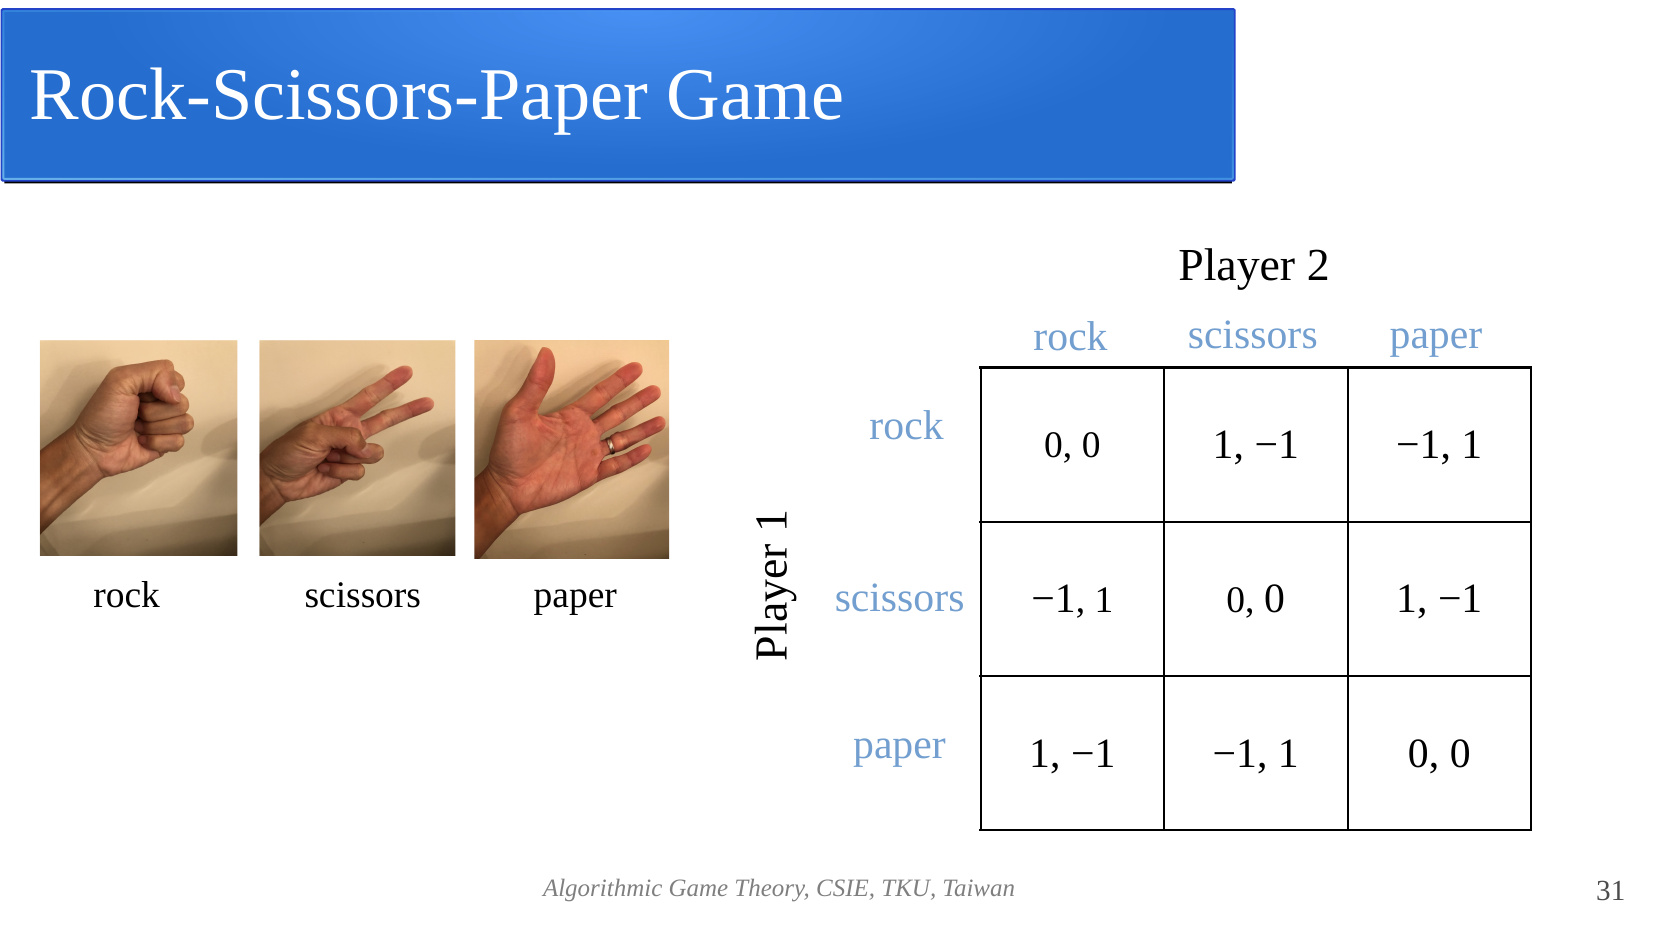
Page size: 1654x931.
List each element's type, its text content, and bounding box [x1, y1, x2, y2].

text_box rock [981, 305, 1160, 372]
text_box paper [815, 714, 984, 786]
table_header 1, −1 [1165, 369, 1347, 521]
picture [259, 340, 456, 556]
table_cell 0, 0 [1165, 523, 1347, 675]
text_box rock [817, 395, 996, 461]
table_cell 0, 0 [1349, 677, 1530, 829]
table_cell −1, 1 [982, 523, 1163, 675]
table_cell −1, 1 [1165, 677, 1347, 829]
picture [474, 340, 670, 559]
table_header 0, 0 [982, 369, 1163, 521]
table_cell 1, −1 [1349, 523, 1530, 675]
text_box scissors [1164, 303, 1342, 369]
text_box rock [40, 566, 213, 623]
text_box Player 1 [738, 481, 825, 689]
text_box scissors [815, 566, 984, 638]
text_box scissors [277, 566, 449, 623]
picture [39, 340, 238, 556]
text_box paper [489, 566, 662, 623]
title Rock-Scissors-Paper Game [29, 17, 1138, 172]
text_box paper [1347, 303, 1525, 369]
table_header −1, 1 [1349, 369, 1530, 521]
text_box Player 2 [1141, 232, 1367, 298]
table_cell 1, −1 [982, 677, 1163, 829]
